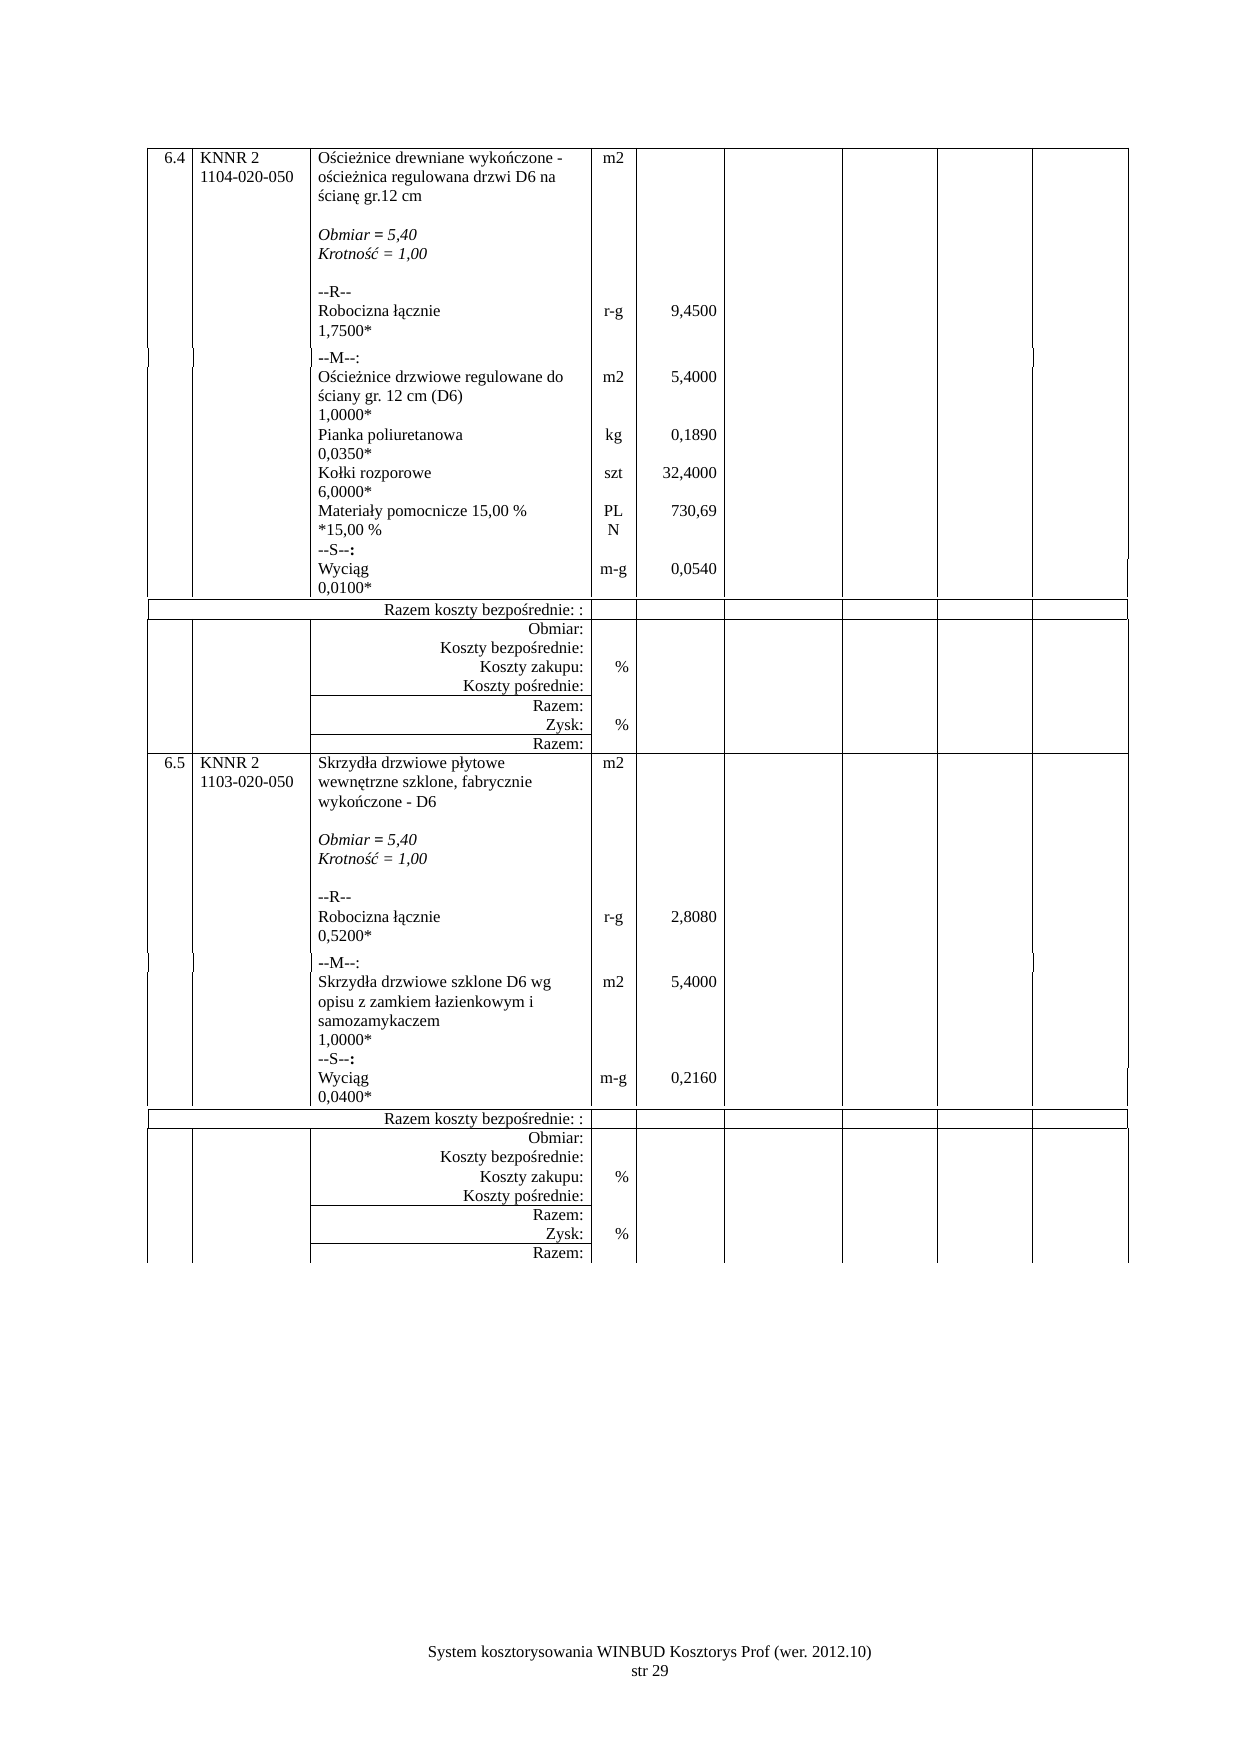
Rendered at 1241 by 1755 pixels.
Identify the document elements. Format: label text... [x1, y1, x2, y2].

table_header [1033, 367, 1128, 424]
table_cell [193, 463, 310, 501]
table_header [1033, 1068, 1127, 1106]
table_cell [1033, 734, 1128, 753]
table_cell r-g [592, 906, 636, 953]
table_cell [148, 424, 192, 463]
table_header [193, 367, 310, 424]
table_header [725, 1110, 842, 1128]
table_cell [938, 676, 1032, 695]
table_cell [938, 1205, 1032, 1224]
table_header [725, 367, 842, 424]
table_cell [637, 1186, 724, 1205]
table_header [193, 1129, 310, 1147]
table_header 0,0540 [637, 559, 724, 597]
table_cell [843, 539, 937, 558]
table_header [843, 620, 937, 638]
table_header [725, 972, 842, 1049]
table_cell [843, 1049, 937, 1068]
table_cell Koszty pośrednie: [311, 1186, 591, 1205]
table_cell [843, 676, 937, 695]
table_cell [592, 638, 636, 657]
table_header [938, 953, 1033, 972]
table_cell [938, 539, 1032, 558]
table_header [938, 348, 1033, 367]
table_cell [843, 695, 937, 714]
table_cell PLN [592, 501, 636, 539]
table_cell [637, 1147, 724, 1166]
table_header Ościeżnice drzwiowe regulowane do ściany gr. 12 cm (D6) 1,0000* [311, 367, 591, 424]
table_cell [148, 282, 192, 301]
table_cell [1033, 638, 1128, 657]
table_cell [1033, 501, 1128, 539]
table_cell m2 [592, 754, 636, 887]
table_cell [938, 501, 1032, 539]
table_cell Robocizna łącznie 1,7500* [311, 301, 591, 348]
table_header [843, 1129, 937, 1147]
table_cell [148, 906, 192, 953]
table_cell 730,69 [637, 501, 724, 539]
table_cell [725, 301, 842, 348]
table_header [938, 1129, 1032, 1147]
table_cell [725, 1147, 842, 1166]
table_cell [193, 695, 310, 714]
table_cell [148, 1049, 192, 1068]
table_header [725, 348, 842, 367]
table_header [1033, 1128, 1128, 1147]
table_cell [1033, 715, 1128, 734]
table_cell [938, 695, 1032, 714]
table_cell [938, 463, 1032, 501]
table_cell [725, 1166, 842, 1186]
table_cell [938, 282, 1032, 301]
table_cell [637, 149, 724, 282]
table_header [148, 1068, 192, 1106]
table_header [1034, 348, 1128, 367]
table_cell [843, 149, 937, 282]
table_header [1034, 953, 1128, 972]
table_cell [938, 887, 1032, 906]
table_header [148, 559, 192, 597]
table_header [148, 1129, 192, 1147]
table_cell 32,4000 [637, 463, 724, 501]
table_header [193, 559, 310, 597]
table_header --M--: [312, 953, 591, 972]
table_header Wyciąg 0,0400* [311, 1068, 591, 1106]
table_header [843, 953, 937, 972]
table_cell [592, 695, 636, 714]
table_cell [148, 676, 192, 695]
table_cell [637, 754, 724, 887]
table_header m2 [592, 972, 636, 1049]
table_cell Zysk: [311, 715, 591, 734]
table_header [725, 953, 842, 972]
table_cell [938, 1166, 1032, 1186]
table_cell Razem: [311, 735, 591, 753]
table_cell [637, 1243, 724, 1262]
table_cell [637, 715, 724, 734]
table_header [592, 600, 636, 618]
table_cell [193, 1186, 310, 1205]
table_cell [148, 657, 192, 676]
table_cell [1033, 1186, 1128, 1205]
table_cell [148, 1147, 192, 1166]
table_header Skrzydła drzwiowe szklone D6 wg opisu z zamkiem łazienkowym i samozamykaczem 1,0000* [311, 972, 591, 1049]
table_header [637, 620, 724, 638]
table_cell [193, 501, 310, 539]
table_cell [843, 754, 937, 887]
table_header [193, 1068, 310, 1106]
table_cell [637, 539, 724, 558]
table_cell [193, 734, 310, 753]
table_cell [592, 1243, 636, 1262]
table_cell [148, 539, 192, 558]
table_cell [1033, 695, 1128, 714]
table_header [1033, 619, 1128, 638]
table_cell [193, 1224, 310, 1243]
table_cell [193, 638, 310, 657]
table_cell Koszty pośrednie: [311, 676, 591, 695]
table_cell [193, 1049, 310, 1068]
table_cell [148, 301, 192, 348]
table_header [725, 1068, 842, 1106]
table_cell [193, 282, 310, 301]
table_header [592, 1129, 636, 1147]
table_cell [1033, 539, 1128, 558]
table_cell [148, 1243, 192, 1262]
table_cell [725, 1205, 842, 1224]
table_cell [843, 734, 937, 753]
table_cell [1033, 1147, 1128, 1166]
table_header [843, 1110, 937, 1128]
table_cell Razem: [311, 696, 591, 714]
table_header 5,4000 [637, 367, 724, 424]
table_cell [148, 638, 192, 657]
table_cell [1033, 1205, 1128, 1224]
table_header [637, 1129, 724, 1147]
table_cell [592, 887, 636, 906]
table_cell m2 [592, 149, 636, 282]
table_cell 6.5 [148, 754, 192, 887]
table_header [592, 953, 636, 972]
table_cell [938, 1049, 1032, 1068]
table_cell [938, 424, 1032, 463]
table_cell [843, 638, 937, 657]
table_cell [193, 1147, 310, 1166]
table_header [148, 620, 192, 638]
table_cell 0,1890 [637, 424, 724, 463]
table_cell [938, 149, 1032, 282]
table_header Wyciąg 0,0100* [311, 559, 591, 597]
table_cell [938, 301, 1032, 348]
table_cell [725, 906, 842, 953]
table_cell [148, 887, 192, 906]
table_cell [637, 1049, 724, 1068]
table_cell [843, 657, 937, 676]
table_cell [843, 1147, 937, 1166]
table_header [843, 1068, 937, 1106]
table_cell KNNR 2 1104-020-050 [193, 149, 310, 282]
table_cell [725, 149, 842, 282]
table_header [938, 1068, 1032, 1106]
table_header [148, 972, 192, 1049]
table_header [592, 620, 636, 638]
table_cell [637, 734, 724, 753]
table_header [637, 1110, 724, 1128]
table_cell [843, 1243, 937, 1262]
table_cell [193, 1205, 310, 1224]
table_cell Koszty bezpośrednie: [311, 638, 591, 657]
table_cell Koszty zakupu: [311, 1166, 591, 1186]
table_cell [938, 638, 1032, 657]
table_cell [725, 887, 842, 906]
table_cell [148, 1166, 192, 1186]
table_cell [938, 1224, 1032, 1243]
table_header [149, 953, 193, 972]
table_cell [725, 424, 842, 463]
table_cell [938, 754, 1032, 887]
table_header [1033, 559, 1127, 597]
table_header Obmiar: [311, 1129, 591, 1147]
table_cell % [592, 715, 636, 734]
table_cell [725, 463, 842, 501]
table_cell [1033, 301, 1128, 348]
table_cell [637, 638, 724, 657]
table_cell [148, 1224, 192, 1243]
table_header [843, 367, 937, 424]
table_header [938, 620, 1032, 638]
table_header [637, 348, 724, 367]
table_cell Robocizna łącznie 0,5200* [311, 906, 591, 953]
table_cell [637, 676, 724, 695]
table_cell [148, 501, 192, 539]
table_cell Koszty zakupu: [311, 657, 591, 676]
table_cell [193, 539, 310, 558]
table_cell [1033, 887, 1128, 906]
table_header m2 [592, 367, 636, 424]
table_cell Razem: [311, 1206, 591, 1224]
table_cell Skrzydła drzwiowe płytowe wewnętrzne szklone, fabrycznie wykończone - D6 Obmiar = 5,40 Krotność = 1,00 [311, 754, 591, 887]
table_cell [148, 1205, 192, 1224]
table_cell KNNR 2 1103-020-050 [193, 754, 310, 887]
table_cell [1033, 1243, 1128, 1262]
table_cell [843, 1205, 937, 1224]
table_header [938, 367, 1032, 424]
table_cell [725, 1049, 842, 1068]
table_cell [193, 424, 310, 463]
table_cell [592, 1049, 636, 1068]
table_header [725, 620, 842, 638]
table_header [725, 1129, 842, 1147]
table_cell [592, 1147, 636, 1166]
table_cell [193, 676, 310, 695]
table_header [938, 972, 1032, 1049]
table_cell [725, 1243, 842, 1262]
table_cell [725, 676, 842, 695]
table_cell [592, 676, 636, 695]
table_cell [725, 638, 842, 657]
table_cell Koszty bezpośrednie: [311, 1147, 591, 1166]
table_cell [843, 301, 937, 348]
table_cell [843, 1166, 937, 1186]
table_cell [843, 501, 937, 539]
table_cell [637, 1166, 724, 1186]
table_cell [193, 301, 310, 348]
table_cell [1033, 676, 1128, 695]
table_header m-g [592, 559, 636, 597]
table_header [843, 559, 937, 597]
table_header [193, 620, 310, 638]
table_cell [193, 715, 310, 734]
table_cell [592, 1205, 636, 1224]
table_cell 6.4 [148, 149, 192, 282]
table_cell [938, 1186, 1032, 1205]
table_cell [193, 906, 310, 953]
table_header [843, 348, 937, 367]
table_cell [843, 1186, 937, 1205]
table_header Razem koszty bezpośrednie: : [149, 1110, 591, 1128]
table_cell [725, 734, 842, 753]
table_cell % [592, 1166, 636, 1186]
table_cell [637, 657, 724, 676]
table_cell % [592, 657, 636, 676]
table_cell [148, 695, 192, 714]
table_cell [938, 1147, 1032, 1166]
table_cell 2,8080 [637, 906, 724, 953]
table_cell [843, 887, 937, 906]
table_cell --R-- [311, 282, 591, 301]
table_cell [725, 715, 842, 734]
table_cell Ościeżnice drewniane wykończone - ościeżnica regulowana drzwi D6 na ścianę gr.12 cm Obmiar = 5,40 Krotność = 1,00 [311, 149, 591, 282]
table_cell [938, 715, 1032, 734]
table_header m-g [592, 1068, 636, 1106]
table_cell [843, 906, 937, 953]
table_cell [725, 501, 842, 539]
table_cell [725, 1224, 842, 1243]
table_cell [1033, 754, 1128, 887]
table_header Razem koszty bezpośrednie: : [149, 600, 591, 618]
table_cell [592, 1186, 636, 1205]
table_cell [637, 695, 724, 714]
table_cell [725, 695, 842, 714]
table_header [637, 600, 724, 618]
table_cell [1033, 1049, 1128, 1068]
table_cell [193, 1166, 310, 1186]
table_cell [938, 734, 1032, 753]
table_cell [843, 715, 937, 734]
table_cell [938, 657, 1032, 676]
table_cell [193, 657, 310, 676]
table_cell [637, 282, 724, 301]
table_cell [725, 1186, 842, 1205]
table_header Obmiar: [311, 620, 591, 638]
table_cell [843, 463, 937, 501]
table_cell --S--: [311, 1049, 591, 1068]
table_cell 9,4500 [637, 301, 724, 348]
table_cell kg [592, 424, 636, 463]
table_header [194, 348, 311, 367]
table_cell [1033, 1224, 1128, 1243]
table_cell [592, 539, 636, 558]
table_cell [1033, 282, 1128, 301]
table_cell [148, 715, 192, 734]
table_header 0,2160 [637, 1068, 724, 1106]
table_cell Materiały pomocnicze 15,00 % *15,00 % [311, 501, 591, 539]
table_header [938, 1110, 1032, 1128]
table_cell [148, 734, 192, 753]
table_cell Kołki rozporowe 6,0000* [311, 463, 591, 501]
table_cell [1033, 657, 1128, 676]
table_cell [1033, 424, 1128, 463]
table_header [843, 600, 937, 618]
table_header --M--: [312, 348, 591, 367]
table_header [194, 953, 311, 972]
table_cell [1033, 463, 1128, 501]
table_header [193, 972, 310, 1049]
table_cell [592, 282, 636, 301]
table_cell [148, 1186, 192, 1205]
table_header [938, 559, 1032, 597]
table_cell [1033, 149, 1128, 282]
table_cell [725, 282, 842, 301]
table_header [725, 559, 842, 597]
table_cell [725, 539, 842, 558]
table_cell [148, 463, 192, 501]
table_header [1033, 600, 1127, 618]
table_cell % [592, 1224, 636, 1243]
table_cell [938, 1243, 1032, 1262]
table_header [843, 972, 937, 1049]
table_cell [938, 906, 1032, 953]
table_cell Zysk: [311, 1224, 591, 1243]
table_cell [637, 1205, 724, 1224]
table_header 5,4000 [637, 972, 724, 1049]
table_cell [637, 887, 724, 906]
table_cell [843, 424, 937, 463]
table_cell [725, 754, 842, 887]
table_cell [725, 657, 842, 676]
table_cell [1033, 1166, 1128, 1186]
table_header [938, 600, 1032, 618]
table_cell [592, 734, 636, 753]
table_header [637, 953, 724, 972]
table_cell [1033, 906, 1128, 953]
table_header [1033, 972, 1128, 1049]
table_cell Pianka poliuretanowa 0,0350* [311, 424, 591, 463]
table_cell --S--: [311, 539, 591, 558]
table_cell [843, 1224, 937, 1243]
table_header [149, 348, 193, 367]
table_cell [843, 282, 937, 301]
table_cell szt [592, 463, 636, 501]
table_cell [637, 1224, 724, 1243]
table_header [725, 600, 842, 618]
table_cell --R-- [311, 887, 591, 906]
table_header [592, 348, 636, 367]
table_cell [193, 887, 310, 906]
table_cell Razem: [311, 1244, 591, 1262]
table_header [1033, 1110, 1127, 1128]
table_header [148, 367, 192, 424]
table_cell r-g [592, 301, 636, 348]
table_header [592, 1110, 636, 1128]
table_cell [193, 1243, 310, 1262]
